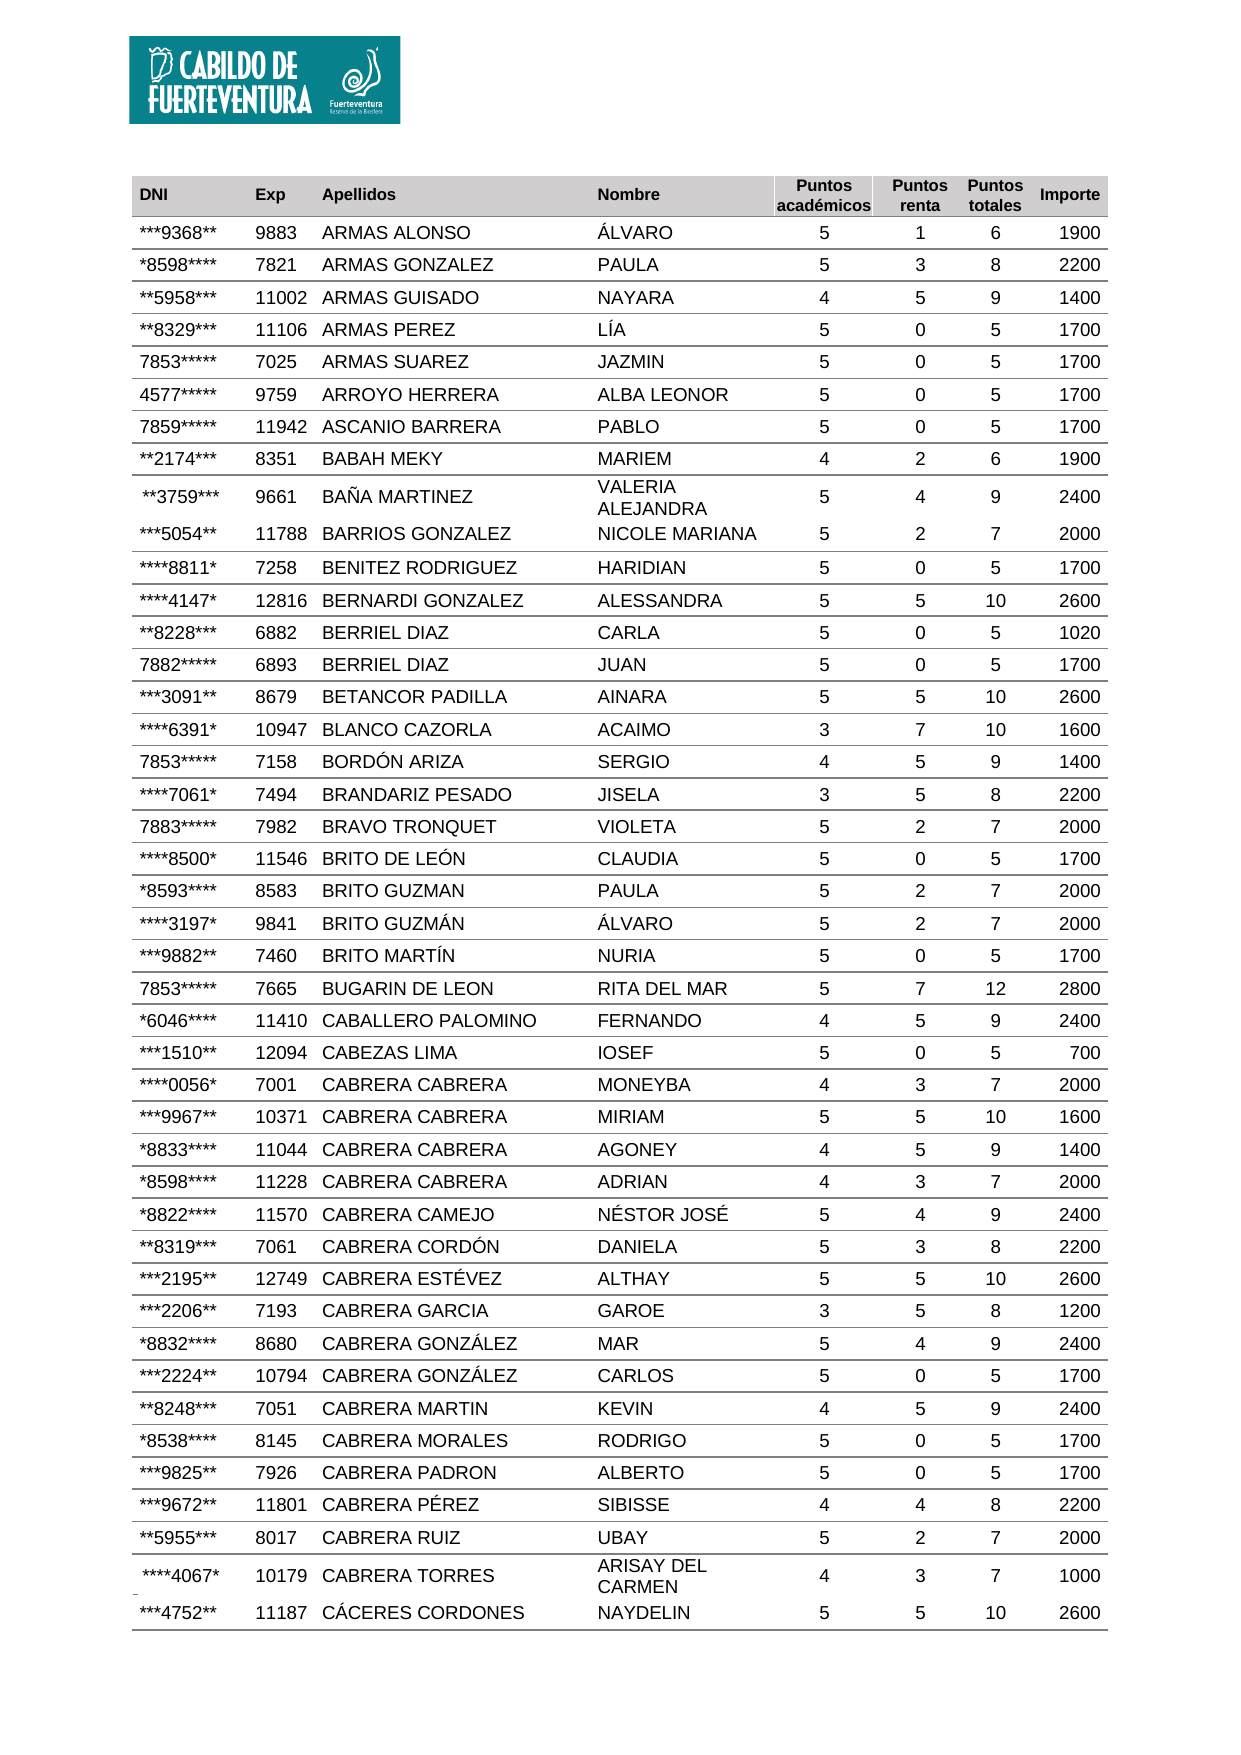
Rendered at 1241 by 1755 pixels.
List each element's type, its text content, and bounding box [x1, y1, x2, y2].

table_cell 9759 [236, 379, 315, 410]
table_cell HARIDIAN [568, 552, 774, 583]
table_cell ACAIMO [568, 714, 774, 745]
table_cell ***9825** [132, 1458, 236, 1488]
table_cell 1700 [1023, 379, 1108, 410]
table_cell 6 [955, 217, 1023, 248]
table_cell 2000 [1023, 1070, 1108, 1100]
table_cell 3 [775, 779, 872, 809]
table_cell SERGIO [568, 746, 774, 777]
table_cell **8319*** [132, 1231, 236, 1262]
table_cell ALTHAY [568, 1264, 774, 1294]
table_cell 1900 [1023, 444, 1108, 474]
table_cell PABLO [568, 411, 774, 442]
table_cell 5 [775, 516, 872, 551]
table_cell 1 [873, 217, 955, 248]
table_cell 7 [955, 516, 1023, 551]
table_cell 4 [775, 1167, 872, 1197]
table_cell CABRERA GONZÁLEZ [315, 1361, 568, 1391]
table_cell 5 [775, 1264, 872, 1294]
table_cell ARMAS PEREZ [315, 314, 568, 345]
table_cell 5 [873, 1264, 955, 1294]
table_cell CABRERA CABRERA [315, 1070, 568, 1100]
table_cell 2 [873, 876, 955, 906]
table_cell 7 [955, 811, 1023, 842]
table_cell 9 [955, 1134, 1023, 1165]
table_cell **5955*** [132, 1522, 236, 1553]
table_cell 2800 [1023, 973, 1108, 1003]
table_cell 5 [775, 940, 872, 971]
table_cell ***5054** [132, 516, 236, 551]
table_cell ***2224** [132, 1361, 236, 1391]
table_cell **5958*** [132, 282, 236, 313]
table_cell ARMAS GONZALEZ [315, 250, 568, 280]
table_cell 3 [873, 250, 955, 280]
table_cell 10 [955, 682, 1023, 712]
table_cell 2000 [1023, 876, 1108, 906]
table_header Importe [1023, 176, 1108, 216]
table_cell 2400 [1023, 1328, 1108, 1359]
table_cell 5 [775, 217, 872, 248]
table_cell 7882***** [132, 649, 236, 680]
table_cell 10 [955, 1102, 1023, 1133]
table_cell ARMAS GUISADO [315, 282, 568, 313]
table_cell CABRERA RUIZ [315, 1522, 568, 1553]
table_cell 5 [775, 1458, 872, 1488]
table_cell VALERIA ALEJANDRA [568, 476, 774, 516]
table_cell 2000 [1023, 1167, 1108, 1197]
table_cell 5 [775, 1425, 872, 1456]
table_cell 11044 [236, 1134, 315, 1165]
table_cell ADRIAN [568, 1167, 774, 1197]
table_cell 5 [873, 1102, 955, 1133]
table_cell 2000 [1023, 1522, 1108, 1553]
table_cell 4 [775, 1490, 872, 1521]
table_cell 2 [873, 908, 955, 939]
table_cell 7158 [236, 746, 315, 777]
table_cell 10 [955, 714, 1023, 745]
table_cell 4 [873, 1490, 955, 1521]
table_cell 5 [775, 908, 872, 939]
table_cell 1700 [1023, 649, 1108, 680]
table_cell CARLOS [568, 1361, 774, 1391]
table_cell 3 [873, 1231, 955, 1262]
table_cell ****4147* [132, 585, 236, 615]
table_cell 5 [775, 1594, 872, 1629]
table_cell 9 [955, 1005, 1023, 1036]
table_cell ÁLVARO [568, 908, 774, 939]
table_cell JAZMIN [568, 347, 774, 377]
table_cell 2000 [1023, 811, 1108, 842]
table_cell 4 [775, 282, 872, 313]
table_cell NURIA [568, 940, 774, 971]
table_cell 10371 [236, 1102, 315, 1133]
table_cell 5 [955, 379, 1023, 410]
table_cell 2400 [1023, 476, 1108, 516]
table_cell 1400 [1023, 1134, 1108, 1165]
table_cell 7 [955, 876, 1023, 906]
table_cell 11410 [236, 1005, 315, 1036]
table_cell CABRERA PÉREZ [315, 1490, 568, 1521]
table_cell 8583 [236, 876, 315, 906]
table_cell *6046**** [132, 1005, 236, 1036]
table_cell 4577***** [132, 379, 236, 410]
table_cell 1700 [1023, 1425, 1108, 1456]
table_header Nombre [568, 176, 774, 216]
table_cell 0 [873, 940, 955, 971]
table_cell 4 [873, 476, 955, 516]
table_cell 10794 [236, 1361, 315, 1391]
table_cell ARROYO HERRERA [315, 379, 568, 410]
table_header Puntos académicos [775, 176, 872, 216]
table_cell KEVIN [568, 1393, 774, 1423]
table_cell 9 [955, 1328, 1023, 1359]
table_cell 7051 [236, 1393, 315, 1423]
table_cell 5 [873, 585, 955, 615]
table_cell 7 [873, 714, 955, 745]
table_cell **2174*** [132, 444, 236, 474]
table_cell CABRERA CABRERA [315, 1167, 568, 1197]
table_cell 5 [955, 1425, 1023, 1456]
table_cell 10 [955, 585, 1023, 615]
table_cell SIBISSE [568, 1490, 774, 1521]
table_cell 5 [955, 940, 1023, 971]
table_cell 7 [955, 1522, 1023, 1553]
table_cell 5 [955, 1037, 1023, 1068]
table_cell 5 [775, 379, 872, 410]
table_cell 2200 [1023, 1231, 1108, 1262]
table_cell CABRERA MORALES [315, 1425, 568, 1456]
table_cell 2000 [1023, 908, 1108, 939]
table_cell 2 [873, 516, 955, 551]
table_cell 11002 [236, 282, 315, 313]
table_cell 11546 [236, 843, 315, 874]
table_cell MAR [568, 1328, 774, 1359]
table_cell 0 [873, 314, 955, 345]
table_cell 5 [775, 250, 872, 280]
table_cell NÉSTOR JOSÉ [568, 1199, 774, 1229]
table_cell ARISAY DEL CARMEN [568, 1555, 774, 1594]
table_cell 5 [775, 1102, 872, 1133]
table_cell 9883 [236, 217, 315, 248]
table_cell BERRIEL DIAZ [315, 649, 568, 680]
table_cell *8832**** [132, 1328, 236, 1359]
table_cell MONEYBA [568, 1070, 774, 1100]
table_cell 4 [775, 746, 872, 777]
table_cell 7 [955, 908, 1023, 939]
table_cell *8598**** [132, 250, 236, 280]
table_cell BENITEZ RODRIGUEZ [315, 552, 568, 583]
table_cell 1400 [1023, 746, 1108, 777]
table_cell 0 [873, 1361, 955, 1391]
table_cell 9661 [236, 476, 315, 516]
table_cell 8679 [236, 682, 315, 712]
table_cell 1000 [1023, 1555, 1108, 1594]
table_cell 7883***** [132, 811, 236, 842]
table_cell ***1510** [132, 1037, 236, 1068]
table_cell 5 [775, 1361, 872, 1391]
table_cell 11187 [236, 1594, 315, 1629]
table_cell CABRERA CORDÓN [315, 1231, 568, 1262]
table_cell 6 [955, 444, 1023, 474]
table_cell 12816 [236, 585, 315, 615]
table_cell ***3091** [132, 682, 236, 712]
table_cell 0 [873, 649, 955, 680]
table_cell BRITO GUZMAN [315, 876, 568, 906]
table_header Exp [236, 176, 315, 216]
table_cell ****0056* [132, 1070, 236, 1100]
table_cell 2600 [1023, 585, 1108, 615]
table_cell ****7061* [132, 779, 236, 809]
table_cell ALBERTO [568, 1458, 774, 1488]
table_cell 7258 [236, 552, 315, 583]
table_cell 4 [775, 1393, 872, 1423]
table_cell 7859***** [132, 411, 236, 442]
table_cell ***4752** [132, 1594, 236, 1629]
table_cell CABRERA CABRERA [315, 1134, 568, 1165]
table_cell VIOLETA [568, 811, 774, 842]
table_cell 8017 [236, 1522, 315, 1553]
table_cell 5 [775, 347, 872, 377]
table_cell 2200 [1023, 1490, 1108, 1521]
table_cell 10 [955, 1594, 1023, 1629]
table_cell JISELA [568, 779, 774, 809]
table_cell 5 [775, 617, 872, 648]
table_cell CABRERA GARCIA [315, 1296, 568, 1327]
table_cell ****8811* [132, 552, 236, 583]
table_cell 2400 [1023, 1005, 1108, 1036]
table_cell 7853***** [132, 746, 236, 777]
table_cell GAROE [568, 1296, 774, 1327]
table_cell MIRIAM [568, 1102, 774, 1133]
table_cell BAÑA MARTINEZ [315, 476, 568, 516]
table_cell 10947 [236, 714, 315, 745]
table_cell BORDÓN ARIZA [315, 746, 568, 777]
table_cell 5 [955, 314, 1023, 345]
table_cell *8538**** [132, 1425, 236, 1456]
table_cell 5 [955, 1458, 1023, 1488]
table_cell 11788 [236, 516, 315, 551]
table_cell 1700 [1023, 1458, 1108, 1488]
table_cell BUGARIN DE LEON [315, 973, 568, 1003]
table_cell 1400 [1023, 282, 1108, 313]
table_cell 7193 [236, 1296, 315, 1327]
table_cell 2600 [1023, 1264, 1108, 1294]
table_cell *8598**** [132, 1167, 236, 1197]
table_cell ASCANIO BARRERA [315, 411, 568, 442]
table_cell 5 [955, 617, 1023, 648]
table_cell 7821 [236, 250, 315, 280]
table_cell 5 [955, 552, 1023, 583]
table_cell 2400 [1023, 1199, 1108, 1229]
table_cell ARMAS SUAREZ [315, 347, 568, 377]
table_cell 5 [775, 552, 872, 583]
table_cell 5 [873, 682, 955, 712]
table_cell 1020 [1023, 617, 1108, 648]
table_cell 8 [955, 250, 1023, 280]
table_cell CÁCERES CORDONES [315, 1594, 568, 1629]
table_cell CABRERA GONZÁLEZ [315, 1328, 568, 1359]
table_cell 2600 [1023, 1594, 1108, 1629]
table_cell 0 [873, 552, 955, 583]
table_cell 1700 [1023, 940, 1108, 971]
table_cell 0 [873, 1425, 955, 1456]
table_cell 8680 [236, 1328, 315, 1359]
table_cell 11106 [236, 314, 315, 345]
table_cell 7001 [236, 1070, 315, 1100]
table_cell 8145 [236, 1425, 315, 1456]
table_cell 8351 [236, 444, 315, 474]
table_cell BLANCO CAZORLA [315, 714, 568, 745]
table_cell 5 [873, 746, 955, 777]
table_cell 11801 [236, 1490, 315, 1521]
table_cell 5 [955, 347, 1023, 377]
table_cell 1700 [1023, 1361, 1108, 1391]
table_cell 7853***** [132, 347, 236, 377]
table_cell AINARA [568, 682, 774, 712]
table_cell 7494 [236, 779, 315, 809]
table_cell 7 [955, 1167, 1023, 1197]
table_cell CLAUDIA [568, 843, 774, 874]
table_cell 4 [873, 1199, 955, 1229]
table_cell 4 [775, 1070, 872, 1100]
table_cell 1700 [1023, 843, 1108, 874]
table_cell 0 [873, 1037, 955, 1068]
table_cell 6893 [236, 649, 315, 680]
table_cell 1900 [1023, 217, 1108, 248]
table_cell ALBA LEONOR [568, 379, 774, 410]
table_cell 5 [873, 282, 955, 313]
table_cell **8329*** [132, 314, 236, 345]
table_cell BERRIEL DIAZ [315, 617, 568, 648]
table_cell 0 [873, 843, 955, 874]
table_cell MARIEM [568, 444, 774, 474]
table_cell 7 [955, 1555, 1023, 1594]
table_cell 5 [955, 843, 1023, 874]
table_cell 5 [775, 682, 872, 712]
table_cell 5 [775, 1328, 872, 1359]
table_cell CABALLERO PALOMINO [315, 1005, 568, 1036]
table_cell *8822**** [132, 1199, 236, 1229]
table_cell **8228*** [132, 617, 236, 648]
table_cell 0 [873, 411, 955, 442]
table_cell 3 [873, 1555, 955, 1594]
table_cell NICOLE MARIANA [568, 516, 774, 551]
table_cell ***9368** [132, 217, 236, 248]
table_cell BRAVO TRONQUET [315, 811, 568, 842]
table_cell RITA DEL MAR [568, 973, 774, 1003]
table_cell 2 [873, 444, 955, 474]
table_cell BRITO GUZMÁN [315, 908, 568, 939]
table_cell BETANCOR PADILLA [315, 682, 568, 712]
table_cell 4 [775, 1555, 872, 1594]
table_cell ***9967** [132, 1102, 236, 1133]
table_cell 10179 [236, 1555, 315, 1594]
table_cell 0 [873, 379, 955, 410]
table_cell 5 [873, 1594, 955, 1629]
table_header Apellidos [315, 176, 568, 216]
table_cell 11228 [236, 1167, 315, 1197]
table_cell 1700 [1023, 347, 1108, 377]
table_cell 5 [955, 411, 1023, 442]
table_cell 4 [775, 1005, 872, 1036]
table_cell 0 [873, 347, 955, 377]
table_cell CABRERA ESTÉVEZ [315, 1264, 568, 1294]
table_cell 11570 [236, 1199, 315, 1229]
table_cell 9841 [236, 908, 315, 939]
table_cell CABRERA CABRERA [315, 1102, 568, 1133]
table_cell 9 [955, 1199, 1023, 1229]
table_cell 12 [955, 973, 1023, 1003]
table_cell 3 [873, 1167, 955, 1197]
table_cell CABRERA CAMEJO [315, 1199, 568, 1229]
table_cell 8 [955, 1296, 1023, 1327]
table_cell ****3197* [132, 908, 236, 939]
table_cell 2 [873, 811, 955, 842]
table_cell 2000 [1023, 516, 1108, 551]
table_cell 10 [955, 1264, 1023, 1294]
table_cell CABRERA PADRON [315, 1458, 568, 1488]
table_cell 5 [775, 876, 872, 906]
table_cell 7 [873, 973, 955, 1003]
table_cell RODRIGO [568, 1425, 774, 1456]
table_cell 8 [955, 779, 1023, 809]
table_cell 0 [873, 1458, 955, 1488]
table_cell ÁLVARO [568, 217, 774, 248]
table_cell ****4067* [132, 1555, 236, 1594]
table_cell 9 [955, 746, 1023, 777]
table_cell CABEZAS LIMA [315, 1037, 568, 1068]
table_cell 2200 [1023, 250, 1108, 280]
table_cell 2600 [1023, 682, 1108, 712]
table_cell 5 [955, 649, 1023, 680]
table_cell 5 [775, 1037, 872, 1068]
table_cell 8 [955, 1231, 1023, 1262]
table_cell BABAH MEKY [315, 444, 568, 474]
table_cell 7460 [236, 940, 315, 971]
table_cell 5 [775, 843, 872, 874]
table_cell 1600 [1023, 1102, 1108, 1133]
table_cell BERNARDI GONZALEZ [315, 585, 568, 615]
table_cell 7982 [236, 811, 315, 842]
table_cell ****6391* [132, 714, 236, 745]
table_cell 9 [955, 476, 1023, 516]
table_cell NAYDELIN [568, 1594, 774, 1629]
table_cell BRANDARIZ PESADO [315, 779, 568, 809]
table_cell CABRERA TORRES [315, 1555, 568, 1594]
table_cell ARMAS ALONSO [315, 217, 568, 248]
table_cell IOSEF [568, 1037, 774, 1068]
table_cell **8248*** [132, 1393, 236, 1423]
table_header DNI [132, 176, 236, 216]
table_cell 12749 [236, 1264, 315, 1294]
table_cell 4 [775, 444, 872, 474]
table_cell 6882 [236, 617, 315, 648]
table_cell LÍA [568, 314, 774, 345]
table_cell ***2195** [132, 1264, 236, 1294]
table_cell 1700 [1023, 552, 1108, 583]
table_cell ***2206** [132, 1296, 236, 1327]
table_cell 2200 [1023, 779, 1108, 809]
table_cell UBAY [568, 1522, 774, 1553]
table_cell 5 [955, 1361, 1023, 1391]
table_cell 5 [775, 476, 872, 516]
table_cell ***9882** [132, 940, 236, 971]
table_cell 3 [873, 1070, 955, 1100]
table_cell DANIELA [568, 1231, 774, 1262]
table_cell 3 [775, 1296, 872, 1327]
table_cell 4 [873, 1328, 955, 1359]
table_cell 5 [775, 1522, 872, 1553]
table_cell BRITO DE LEÓN [315, 843, 568, 874]
table_header Puntos totales [955, 176, 1023, 216]
table_cell 5 [775, 411, 872, 442]
table_cell 5 [775, 811, 872, 842]
table_cell 1600 [1023, 714, 1108, 745]
table_cell 5 [775, 585, 872, 615]
table_cell 7665 [236, 973, 315, 1003]
table_cell 5 [775, 1231, 872, 1262]
table_cell 5 [775, 649, 872, 680]
table_cell NAYARA [568, 282, 774, 313]
table_cell 1700 [1023, 314, 1108, 345]
table_cell 7 [955, 1070, 1023, 1100]
table_cell CARLA [568, 617, 774, 648]
table_cell 7853***** [132, 973, 236, 1003]
table_cell 700 [1023, 1037, 1108, 1068]
table_cell 7025 [236, 347, 315, 377]
table_cell 12094 [236, 1037, 315, 1068]
table_cell 8 [955, 1490, 1023, 1521]
table_cell *8833**** [132, 1134, 236, 1165]
table_cell 5 [873, 1393, 955, 1423]
table_cell 9 [955, 282, 1023, 313]
table_cell 5 [775, 1199, 872, 1229]
table_cell 5 [873, 1005, 955, 1036]
table_cell ****8500* [132, 843, 236, 874]
table_cell 7061 [236, 1231, 315, 1262]
table_cell ***9672** [132, 1490, 236, 1521]
table_cell 5 [775, 314, 872, 345]
table_cell 5 [873, 1296, 955, 1327]
table_cell JUAN [568, 649, 774, 680]
table_cell 4 [775, 1134, 872, 1165]
table_cell 11942 [236, 411, 315, 442]
table_cell 1700 [1023, 411, 1108, 442]
table_cell 5 [775, 973, 872, 1003]
table_cell PAULA [568, 250, 774, 280]
table_header Puntos renta [873, 176, 955, 216]
table_cell *8593**** [132, 876, 236, 906]
table_cell 0 [873, 617, 955, 648]
table_cell 3 [775, 714, 872, 745]
table_cell BARRIOS GONZALEZ [315, 516, 568, 551]
table_cell 2400 [1023, 1393, 1108, 1423]
table_cell BRITO MARTÍN [315, 940, 568, 971]
table_cell ALESSANDRA [568, 585, 774, 615]
table_cell 9 [955, 1393, 1023, 1423]
table_cell 5 [873, 1134, 955, 1165]
table_cell FERNANDO [568, 1005, 774, 1036]
table_cell **3759*** [132, 476, 236, 516]
table_cell PAULA [568, 876, 774, 906]
table_cell 7926 [236, 1458, 315, 1488]
table_cell 5 [873, 779, 955, 809]
table_cell 2 [873, 1522, 955, 1553]
table_cell AGONEY [568, 1134, 774, 1165]
table_cell CABRERA MARTIN [315, 1393, 568, 1423]
table_cell 1200 [1023, 1296, 1108, 1327]
